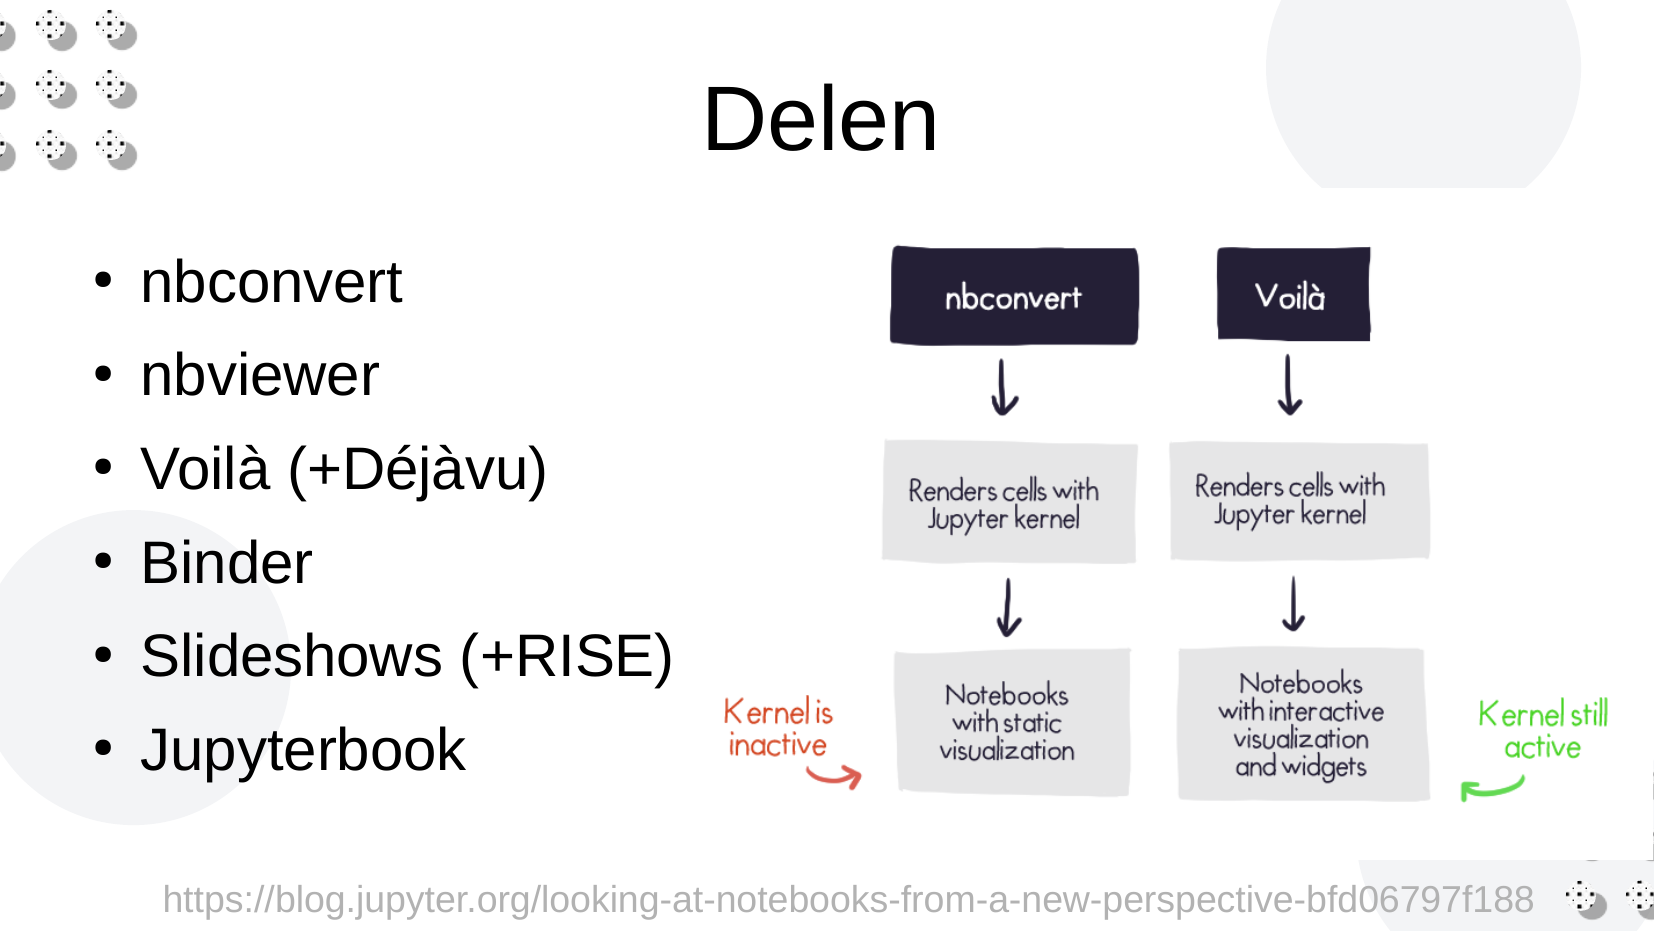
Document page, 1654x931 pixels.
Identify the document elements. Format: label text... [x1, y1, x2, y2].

picture [0, 73, 6, 98]
picture [35, 9, 66, 41]
picture [1565, 880, 1596, 911]
text_box https://blog.jupyter.org/looking-at-notebooks-from-a-new-perspective-bfd06797f188 [147, 871, 1565, 931]
list nbconvert nbviewer Voilà (+Déjàvu) Binder Slideshows (+RISE) Jupyterbook [76, 248, 1565, 788]
picture [679, 188, 1654, 860]
picture [95, 9, 126, 40]
picture [0, 13, 6, 37]
picture [0, 132, 7, 158]
picture [35, 129, 67, 160]
title Delen [76, 41, 1565, 197]
picture [1625, 880, 1654, 911]
picture [35, 69, 66, 100]
